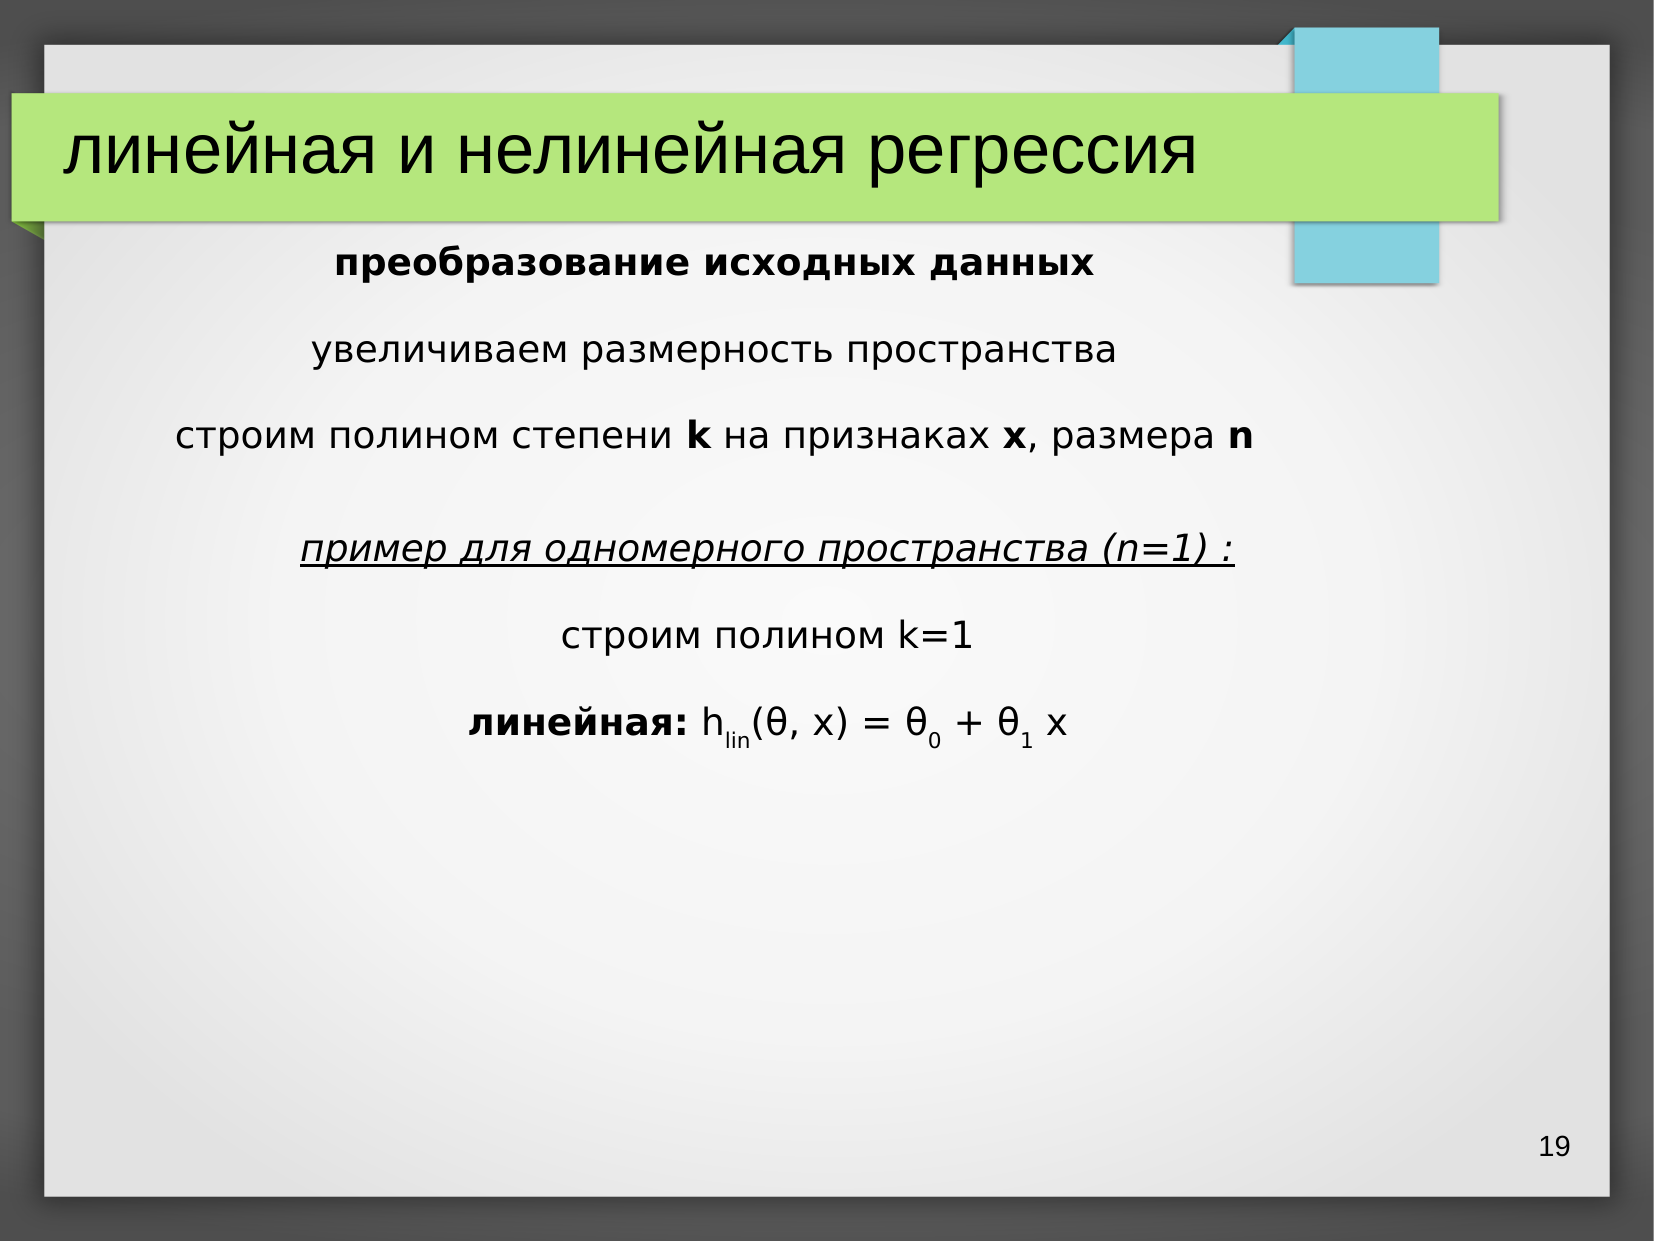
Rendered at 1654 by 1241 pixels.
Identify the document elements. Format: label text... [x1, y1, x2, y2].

text_box преобразование исходных данных увеличиваем размерность пространства строим полином степени k на признаках x, размера n [141, 232, 1288, 473]
picture [0, 0, 1654, 1241]
title линейная и нелинейная регрессия [63, 106, 1469, 193]
text_box пример для одномерного пространства (n=1) : строим полином k=1 линейная: hlin(θ, x) = θ0 + θ1 x [224, 519, 1312, 1004]
